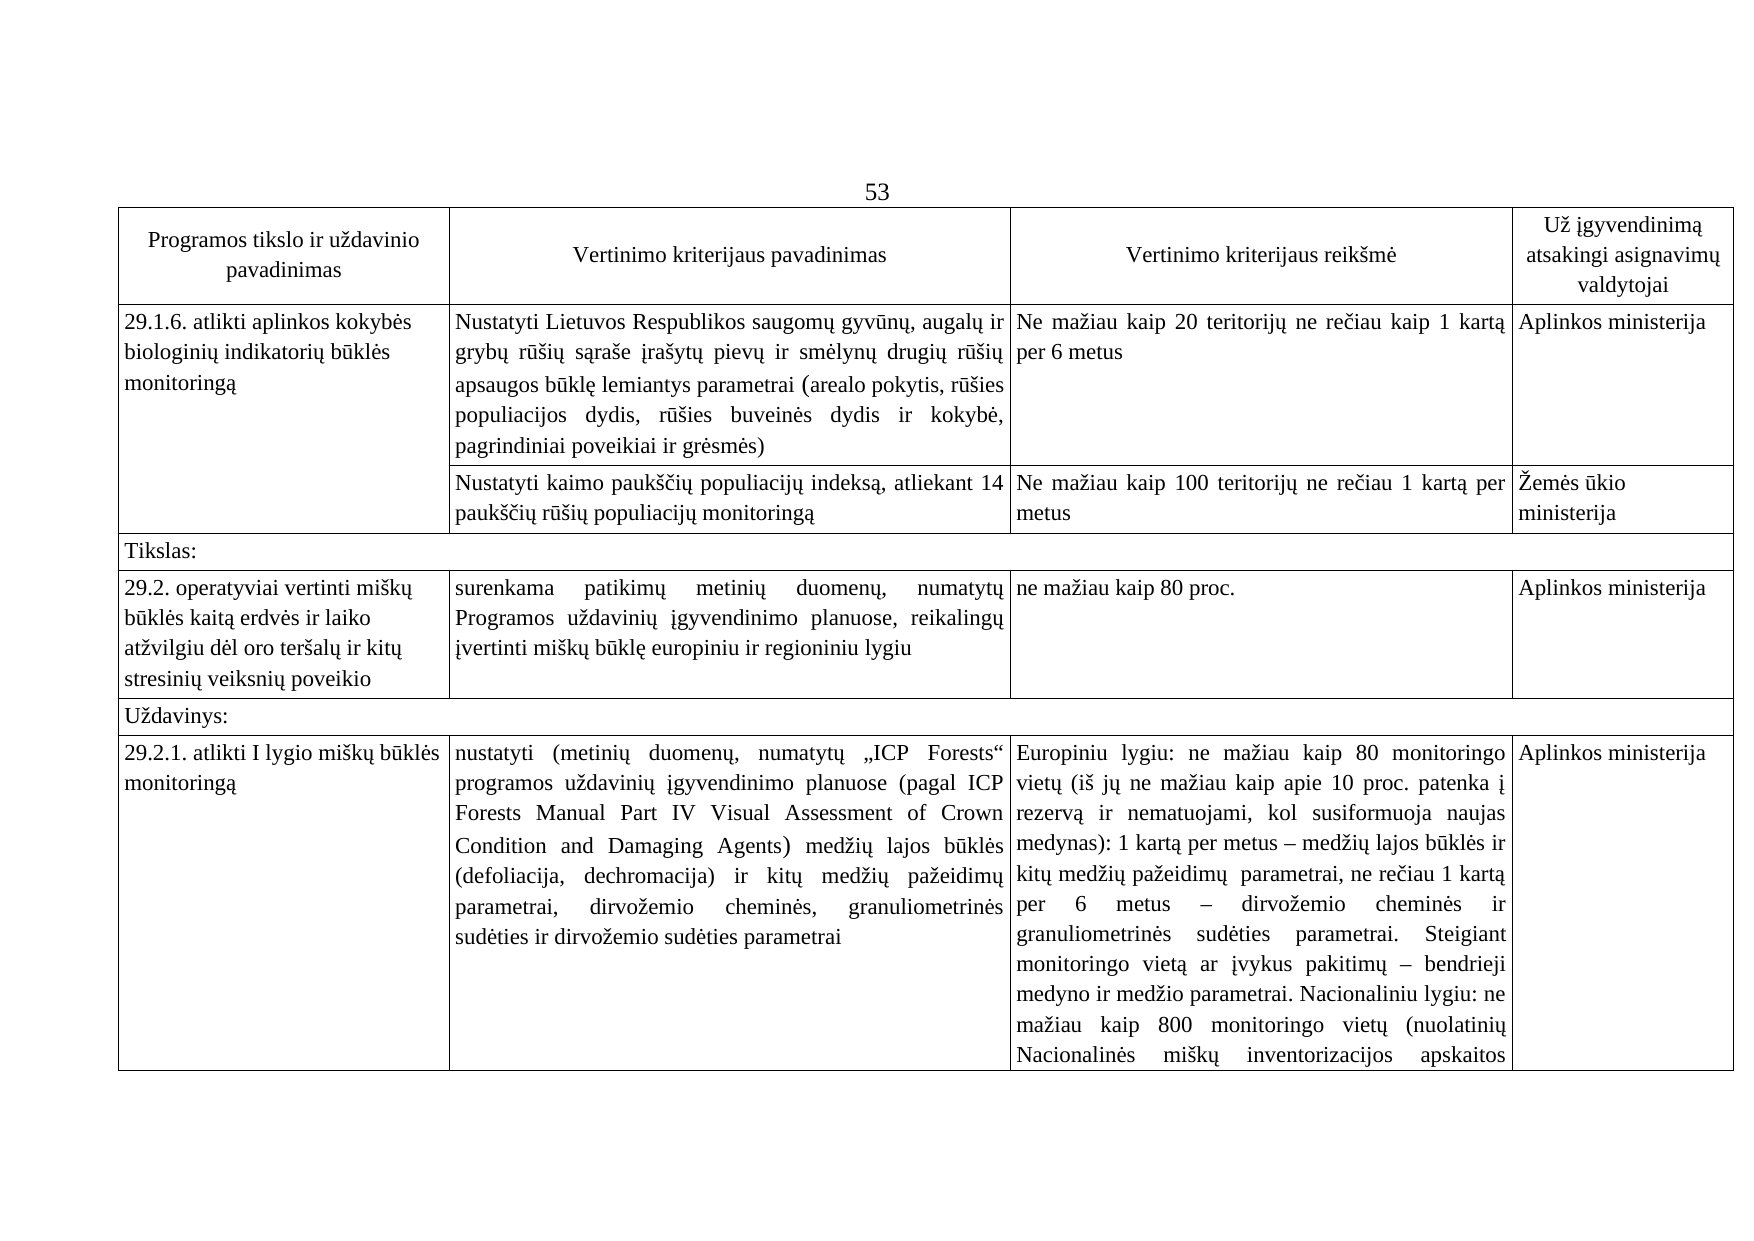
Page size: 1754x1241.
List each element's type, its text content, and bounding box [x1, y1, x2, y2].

table_cell nustatyti (metinių duomenų, numatytų „ICP Forests“ programos uždavinių įgyvendinimo planuose (pagal ICP Forests Manual Part IV Visual Assessment of Crown Condition and Damaging Agents) medžių lajos būklės (defoliacija, dechromacija) ir kitų medžių pažeidimų parametrai, dirvožemio cheminės, granuliometrinės sudėties ir dirvožemio sudėties parametrai [450, 736, 1010, 1070]
table_cell [1010, 534, 1512, 570]
table_cell Aplinkos ministerija [1513, 736, 1733, 1070]
table_cell [449, 699, 1010, 735]
table_cell Tikslas: [119, 534, 449, 570]
table_cell [1010, 699, 1512, 735]
table_cell 29.2.1. atlikti I lygio miškų būklės monitoringą [119, 736, 449, 1070]
table_cell 29.1.6. atlikti aplinkos kokybės biologinių indikatorių būklės monitoringą [119, 305, 449, 465]
table_cell ne mažiau kaip 80 proc. [1011, 571, 1512, 698]
table_header Už įgyvendinimą atsakingi asignavimų valdytojai [1513, 208, 1733, 304]
table_cell Aplinkos ministerija [1513, 571, 1733, 698]
table_cell surenkama patikimų metinių duomenų, numatytų Programos uždavinių įgyvendinimo planuose, reikalingų įvertinti miškų būklę europiniu ir regioniniu lygiu [450, 571, 1010, 698]
table_cell 29.2. operatyviai vertinti miškų būklės kaitą erdvės ir laiko atžvilgiu dėl oro teršalų ir kitų stresinių veiksnių poveikio [119, 571, 449, 698]
table_cell [119, 465, 449, 533]
table_header Programos tikslo ir uždavinio pavadinimas [119, 208, 449, 304]
table_cell [449, 534, 1010, 570]
table_cell [1512, 534, 1733, 570]
table_cell Ne mažiau kaip 20 teritorijų ne rečiau kaip 1 kartą per 6 metus [1011, 305, 1512, 465]
table_cell Uždavinys: [119, 699, 449, 735]
table_cell Nustatyti kaimo paukščių populiacijų indeksą, atliekant 14 paukščių rūšių populiacijų monitoringą [450, 466, 1010, 533]
table_cell Aplinkos ministerija [1513, 305, 1733, 465]
table_cell Ne mažiau kaip 100 teritorijų ne rečiau 1 kartą per metus [1011, 466, 1512, 533]
table_cell Europiniu lygiu: ne mažiau kaip 80 monitoringo vietų (iš jų ne mažiau kaip apie 10 proc. patenka į rezervą ir nematuojami, kol susiformuoja naujas medynas): 1 kartą per metus – medžių lajos būklės ir kitų medžių pažeidimų parametrai, ne rečiau 1 kartą per 6 metus – dirvožemio cheminės ir granuliometrinės sudėties parametrai. Steigiant monitoringo vietą ar įvykus pakitimų – bendrieji medyno ir medžio parametrai. Nacionaliniu lygiu: ne mažiau kaip 800 monitoringo vietų (nuolatinių Nacionalinės miškų inventorizacijos apskaitos [1011, 736, 1512, 1070]
table_header Vertinimo kriterijaus pavadinimas [450, 208, 1010, 304]
table_cell [1512, 699, 1733, 735]
table_cell Žemės ūkio ministerija [1513, 466, 1733, 533]
table_cell Nustatyti Lietuvos Respublikos saugomų gyvūnų, augalų ir grybų rūšių sąraše įrašytų pievų ir smėlynų drugių rūšių apsaugos būklę lemiantys parametrai (arealo pokytis, rūšies populiacijos dydis, rūšies buveinės dydis ir kokybė, pagrindiniai poveikiai ir grėsmės) [450, 305, 1010, 465]
table_header Vertinimo kriterijaus reikšmė [1011, 208, 1512, 304]
